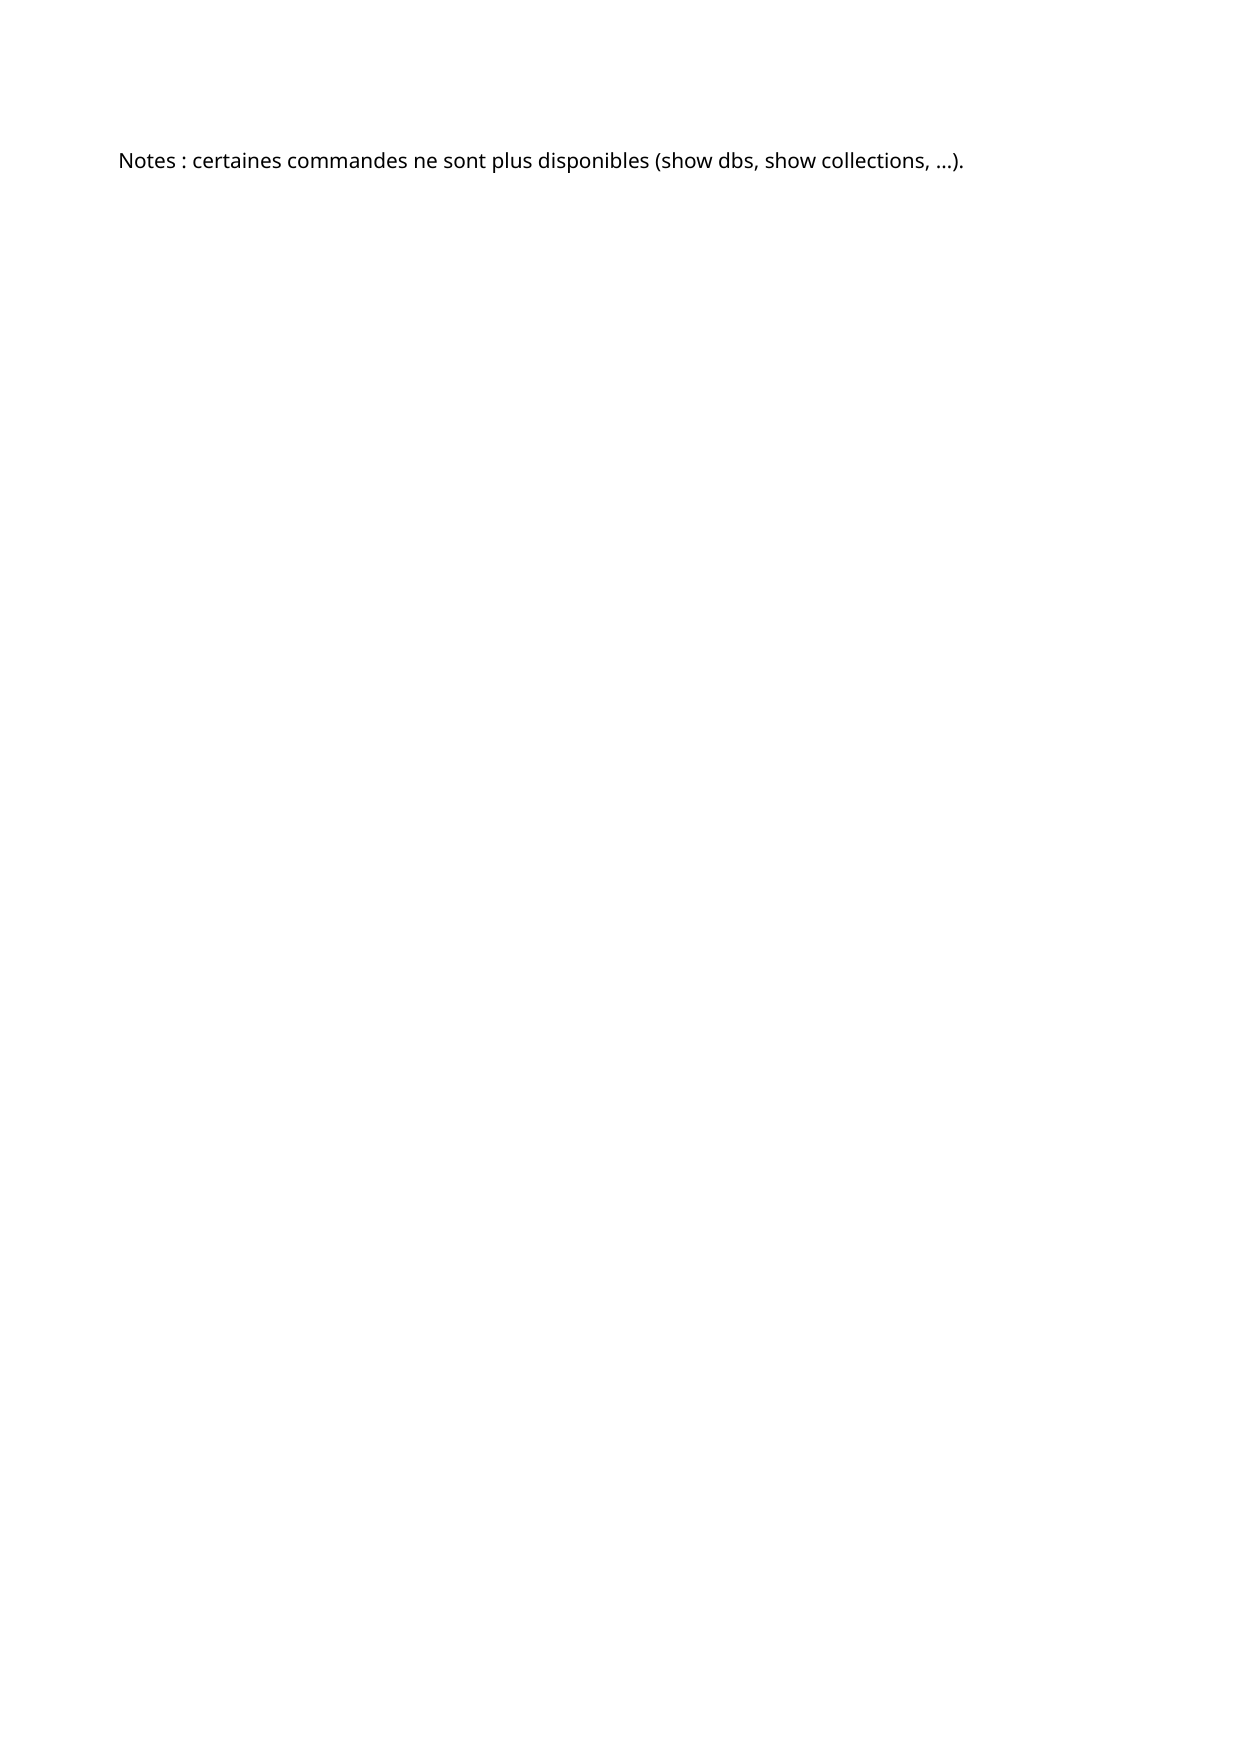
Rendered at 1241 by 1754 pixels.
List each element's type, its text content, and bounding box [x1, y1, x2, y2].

text Notes : certaines commandes ne sont plus disponibles (show dbs, show collections, …). [118, 147, 1122, 175]
